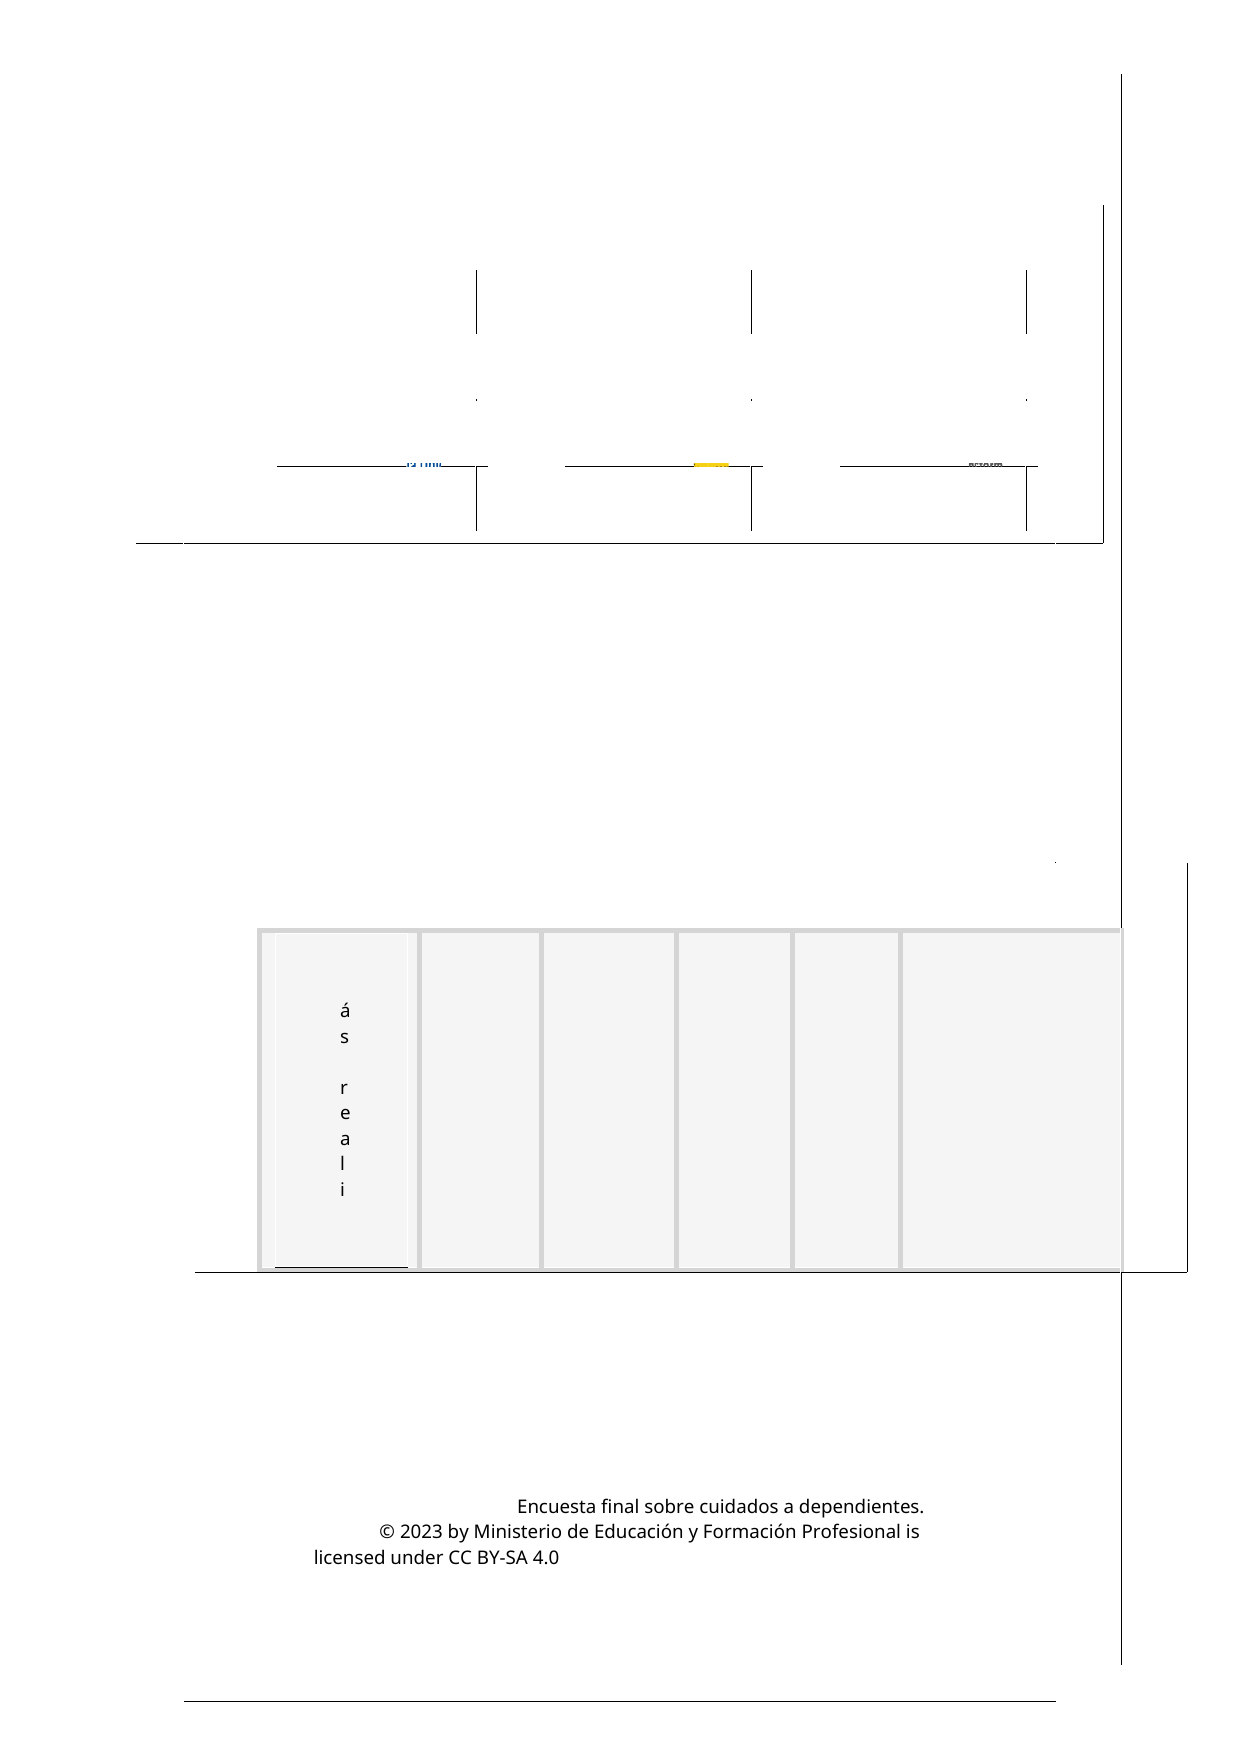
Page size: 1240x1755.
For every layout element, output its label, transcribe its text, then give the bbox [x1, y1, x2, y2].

table_cell [408, 933, 417, 1267]
table_cell [544, 933, 674, 1267]
table_cell [422, 933, 539, 1267]
table_cell [903, 933, 1120, 1267]
table_cell [679, 933, 790, 1267]
table_cell [795, 933, 898, 1267]
table_cell [262, 933, 275, 1267]
table_cell ás reali [276, 934, 407, 1266]
